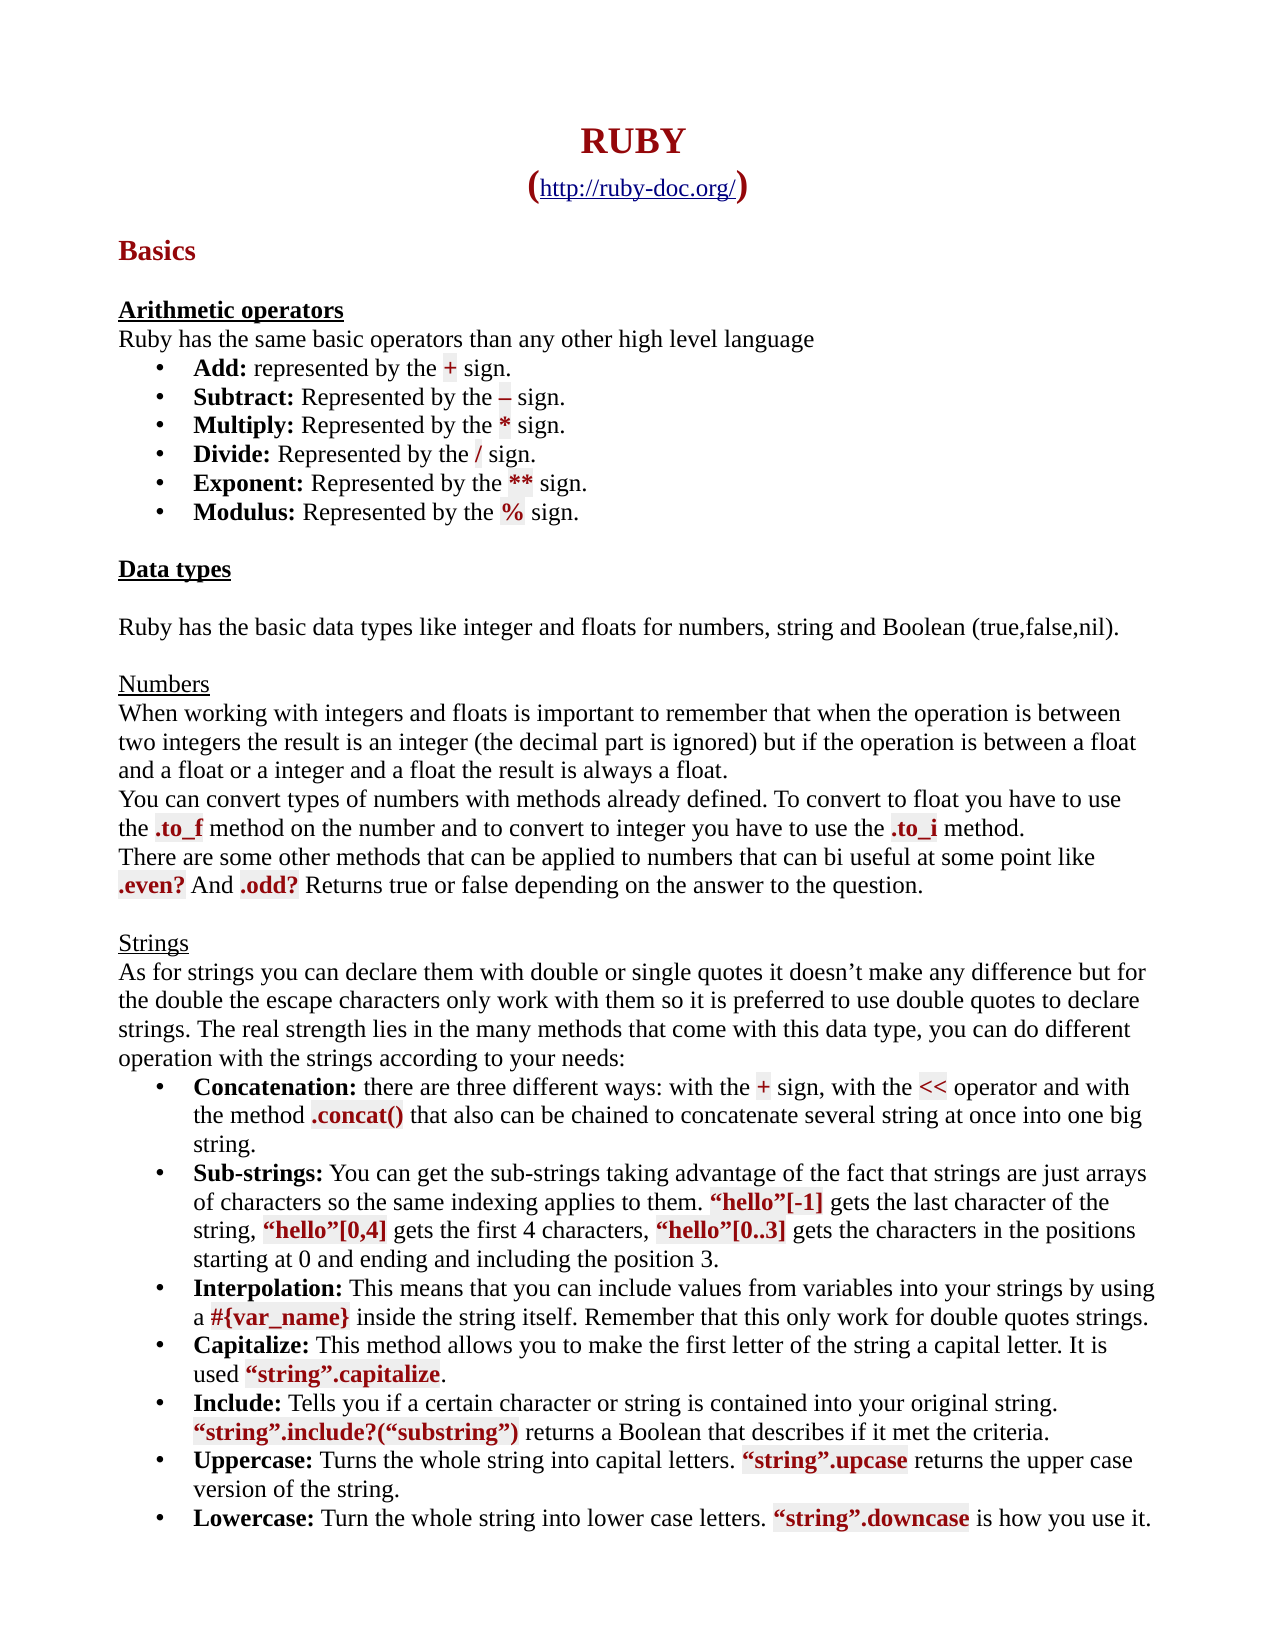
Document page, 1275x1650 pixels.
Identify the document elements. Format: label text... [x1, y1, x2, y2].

list Uppercase: Turns the whole string into capital letters. “string”.upcase returns the upper case version of the string. [156, 1445, 1157, 1503]
text RUBY [118, 118, 1157, 161]
text When working with integers and floats is important to remember that when the operation is between two integers the result is an integer (the decimal part is ignored) but if the operation is between a float and a float or a integer and a float the result is always a float. [118, 698, 1157, 784]
list Subtract: Represented by the – sign. [156, 382, 1157, 410]
text You can convert types of numbers with methods already defined. To convert to float you have to use the .to_f method on the number and to convert to integer you have to use the .to_i method. [118, 784, 1157, 842]
text Ruby has the same basic operators than any other high level language [118, 324, 1157, 353]
list Lowercase: Turn the whole string into lower case letters. “string”.downcase is how you use it. [156, 1503, 1157, 1532]
text Ruby has the basic data types like integer and floats for numbers, string and Boolean (true,false,nil). [118, 612, 1157, 640]
list Exponent: Represented by the ** sign. [156, 468, 1157, 497]
list Divide: Represented by the / sign. [156, 439, 1157, 468]
text As for strings you can declare them with double or single quotes it doesn’t make any difference but for the double the escape characters only work with them so it is preferred to use double quotes to declare strings. The real strength lies in the many methods that come with this data type, you can do different operation with the strings according to your needs: [118, 957, 1157, 1072]
list Concatenation: there are three different ways: with the + sign, with the << operator and with the method .concat() that also can be chained to concatenate several string at once into one big string. [156, 1072, 1157, 1158]
text Data types [118, 554, 1157, 583]
list Add: represented by the + sign. [156, 353, 1157, 382]
list Multiply: Represented by the * sign. [156, 410, 1157, 439]
text There are some other methods that can be applied to numbers that can bi useful at some point like .even? And .odd? Returns true or false depending on the answer to the question. [118, 842, 1157, 899]
list Interpolation: This means that you can include values from variables into your strings by using a #{var_name} inside the string itself. Remember that this only work for double quotes strings. [156, 1273, 1157, 1330]
text Strings [118, 928, 1157, 957]
list Modulus: Represented by the % sign. [156, 497, 1157, 525]
text Numbers [118, 669, 1157, 698]
text Arithmetic operators [118, 295, 1157, 324]
text Basics [118, 233, 1157, 267]
list Capitalize: This method allows you to make the first letter of the string a capital letter. It is used “string”.capitalize. [156, 1330, 1157, 1388]
list Sub-strings: You can get the sub-strings taking advantage of the fact that strings are just arrays of characters so the same indexing applies to them. “hello”[-1] gets the last character of the string, “hello”[0,4] gets the first 4 characters, “hello”[0..3] gets the characters in the positions starting at 0 and ending and including the position 3. [156, 1158, 1157, 1273]
list Include: Tells you if a certain character or string is contained into your original string. “string”.include?(“substring”) returns a Boolean that describes if it met the criteria. [156, 1388, 1157, 1445]
text (http://ruby-doc.org/) [118, 161, 1157, 204]
